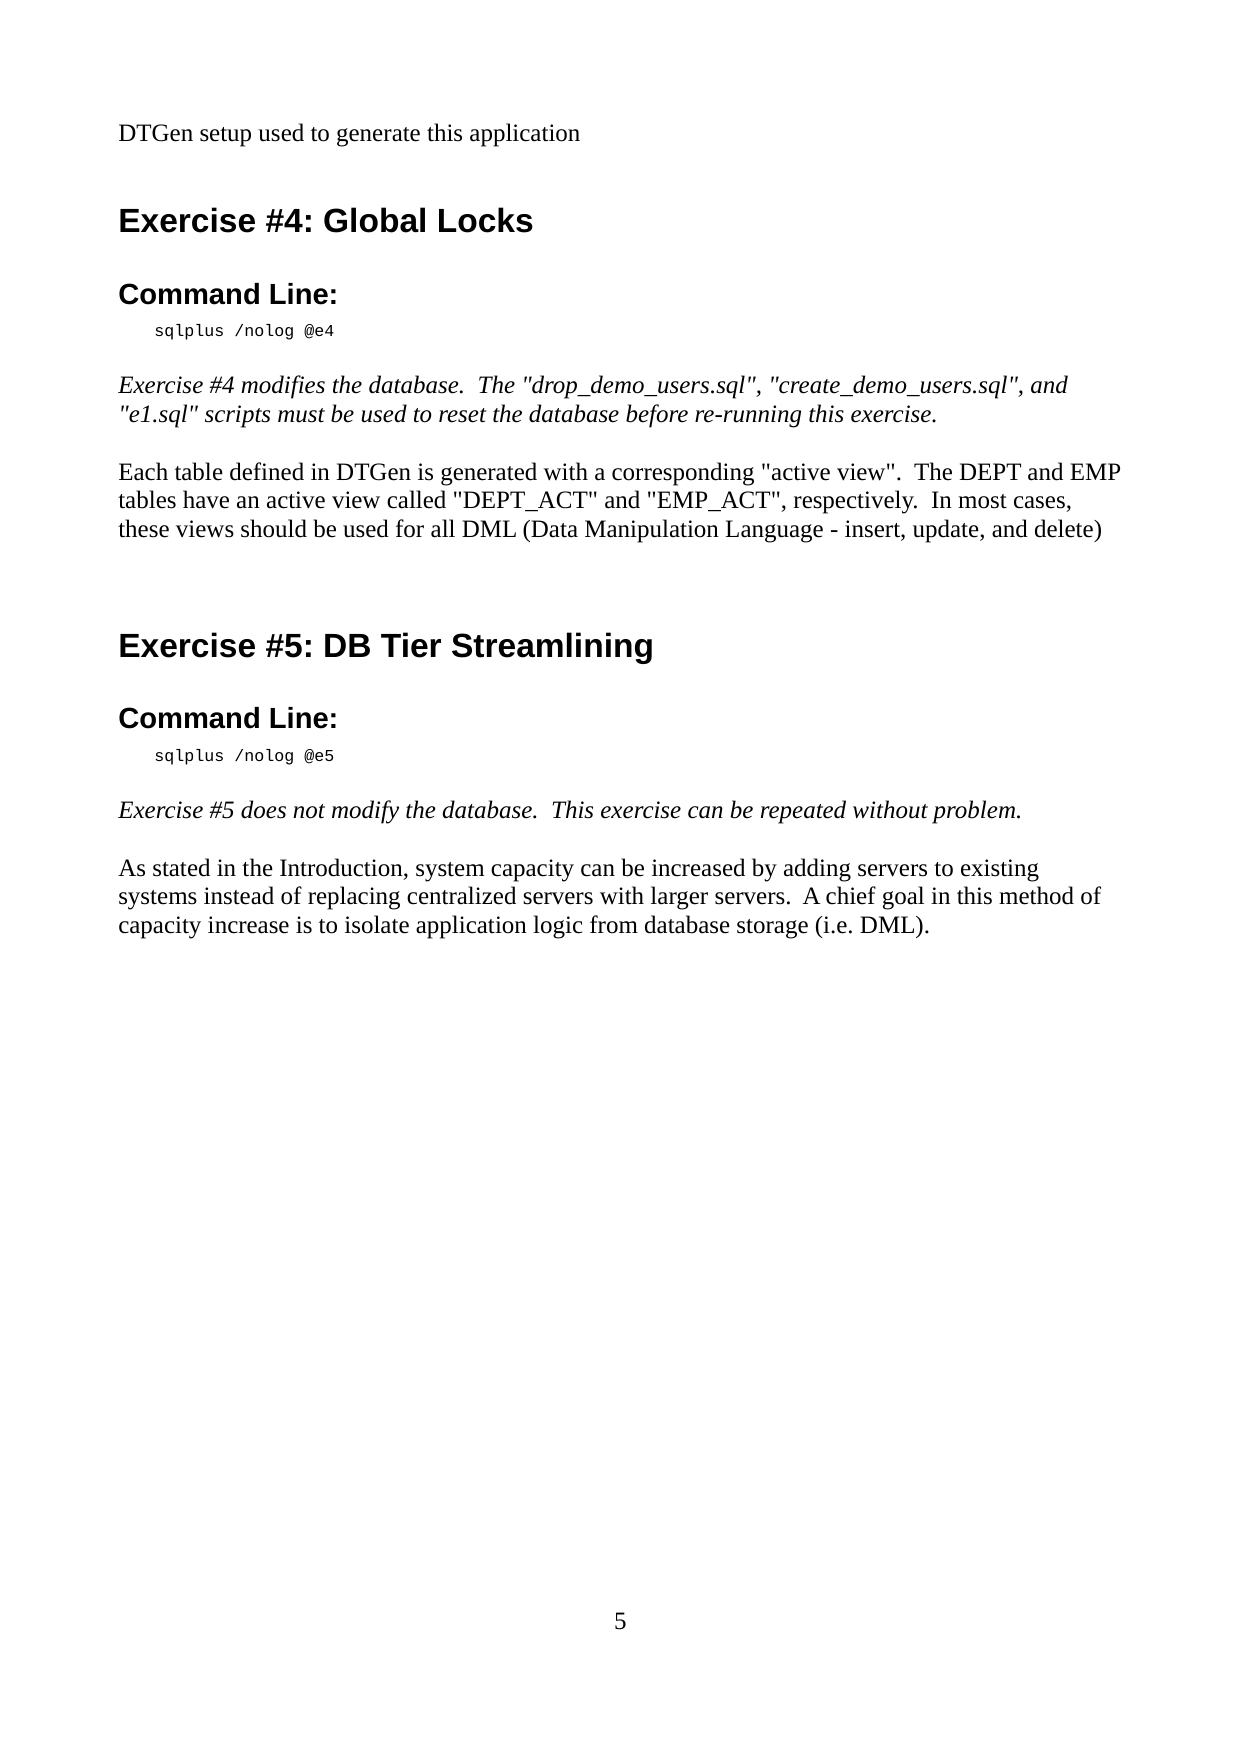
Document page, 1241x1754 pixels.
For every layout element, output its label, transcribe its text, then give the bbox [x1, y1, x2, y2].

text Exercise #5 does not modify the database. This exercise can be repeated without problem. [118, 795, 1122, 824]
text Exercise #4 modifies the database. The "drop_demo_users.sql", "create_demo_users.sql", and "e1.sql" scripts must be used to reset the database before re-running this exercise. [118, 370, 1122, 428]
text DTGen setup used to generate this application [118, 118, 1122, 147]
subtitle Command Line: [118, 702, 1122, 735]
subtitle Exercise #5: DB Tier Streamlining [118, 625, 1122, 664]
text sqlplus /nolog @e5 [154, 748, 1086, 766]
text sqlplus /nolog @e4 [154, 323, 1086, 342]
subtitle Exercise #4: Global Locks [118, 201, 1122, 239]
text Each table defined in DTGen is generated with a corresponding "active view". The DEPT and EMP tables have an active view called "DEPT_ACT" and "EMP_ACT", respectively. In most cases, these views should be used for all DML (Data Manipulation Language - insert, update, and delete) [118, 457, 1122, 543]
subtitle Command Line: [118, 277, 1122, 310]
text As stated in the Introduction, system capacity can be increased by adding servers to existing systems instead of replacing centralized servers with larger servers. A chief goal in this method of capacity increase is to isolate application logic from database storage (i.e. DML). [118, 853, 1122, 939]
